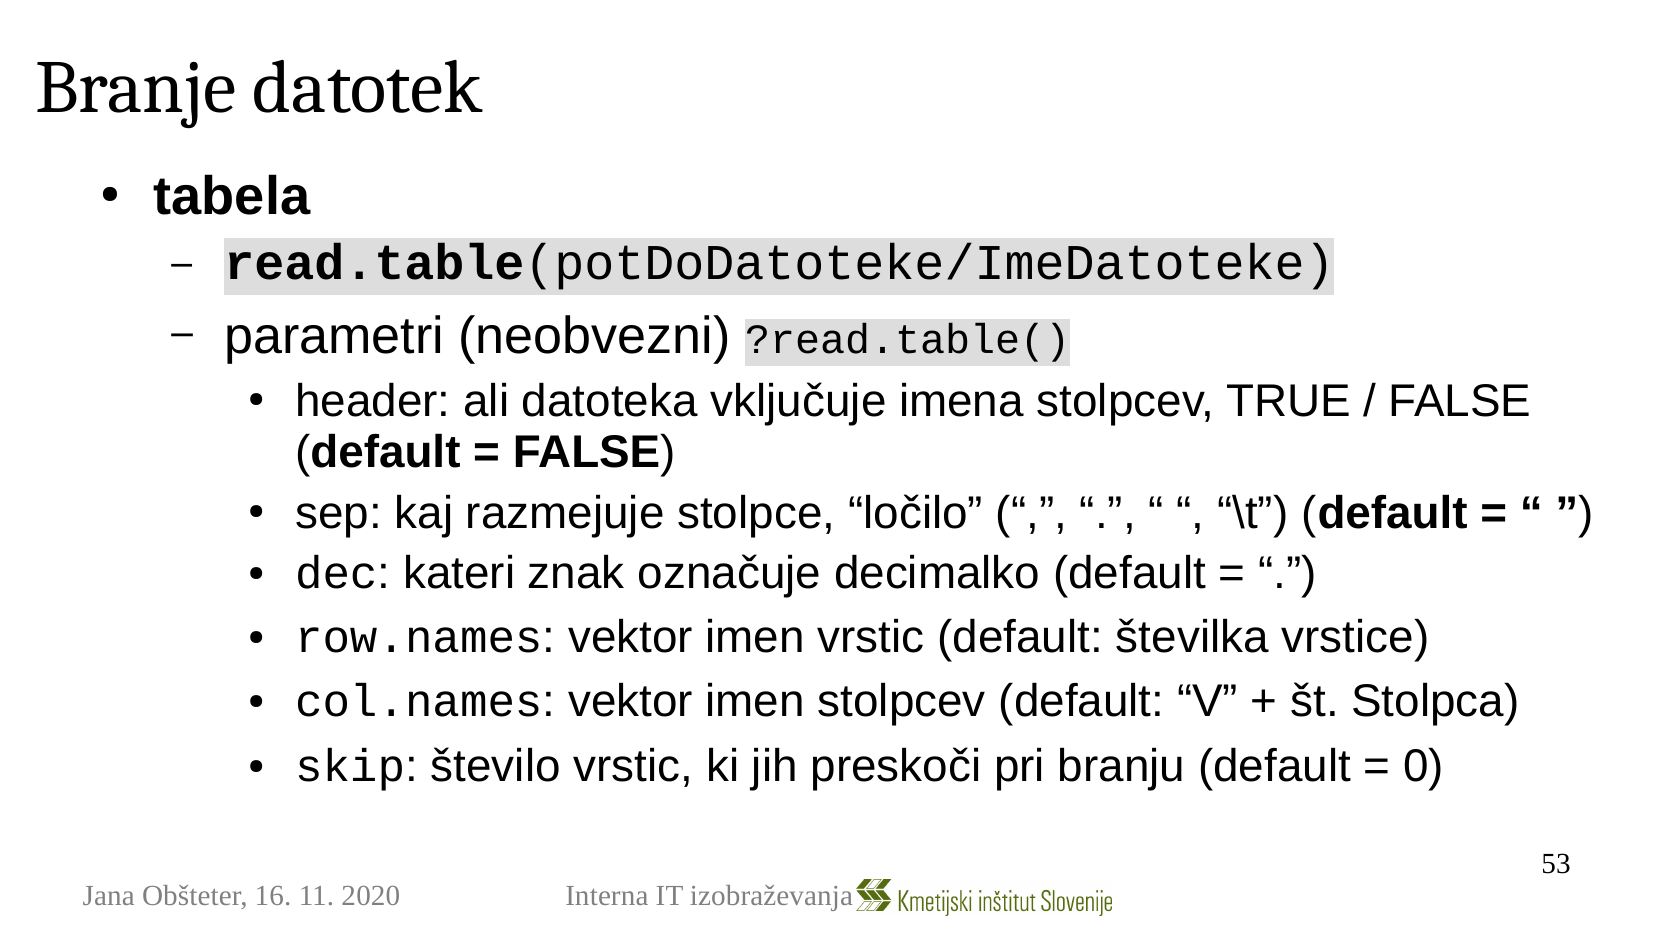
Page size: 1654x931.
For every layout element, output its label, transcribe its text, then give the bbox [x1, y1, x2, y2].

title Branje datotek [35, 21, 1524, 154]
list tabela read.table(potDoDatoteke/ImeDatoteke) parametri (neobvezni) ?read.table() header: ali datoteka vključuje imena stolpcev, TRUE / FALSE (default = FALSE) sep: kaj razmejuje stolpce, “ločilo” (“,”, “.”, “ “, “\t”) (default = “ ”) dec: kateri znak označuje decimalko (default = “.”) row.names: vektor imen vrstic (default: številka vrstice) col.names: vektor imen stolpcev (default: “V” + št. Stolpca) skip: število vrstic, ki jih preskoči pri branju (default = 0) [82, 165, 1630, 839]
picture [856, 879, 1112, 916]
